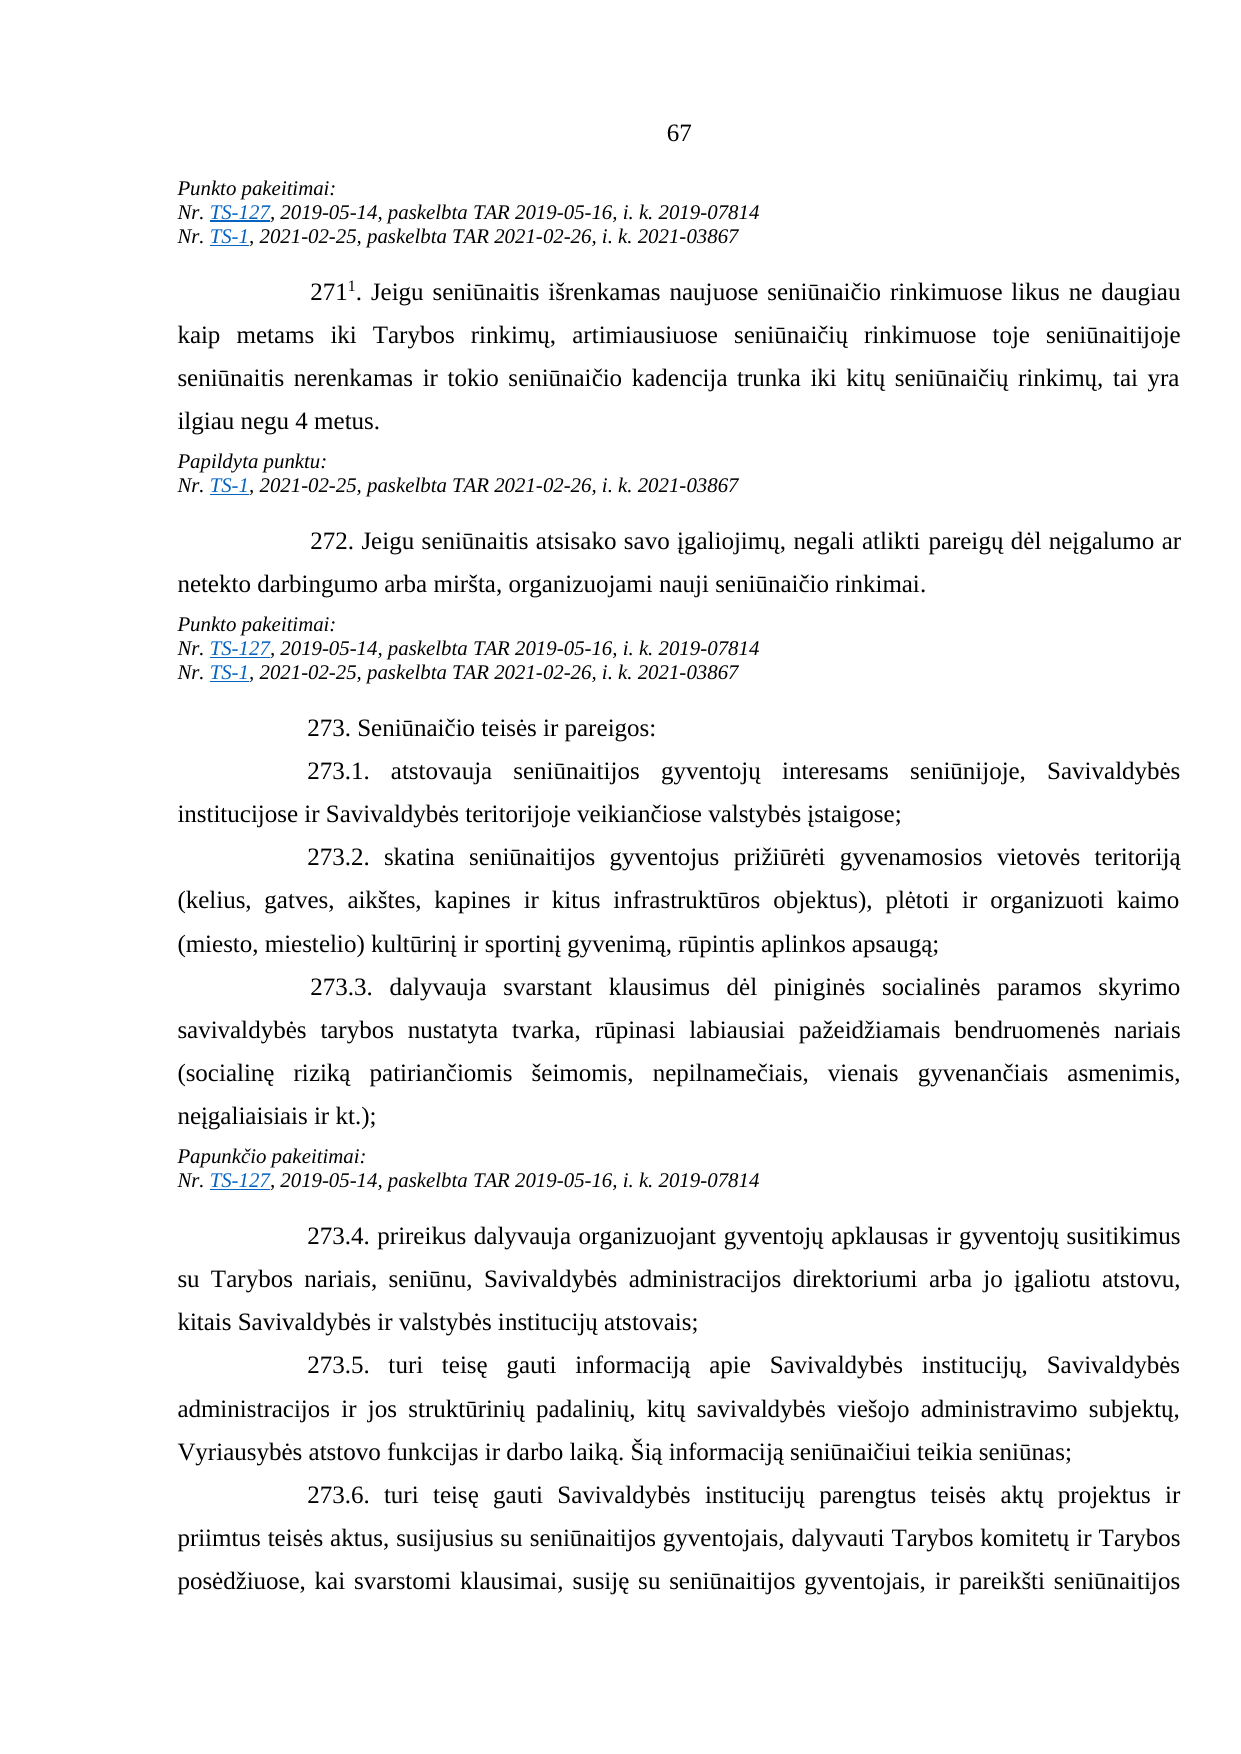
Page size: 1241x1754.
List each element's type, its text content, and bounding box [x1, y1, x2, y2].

text Papildyta punktu: [177, 449, 1181, 473]
text 273.5. turi teisę gauti informaciją apie Savivaldybės institucijų, Savivaldybės administracijos ir jos struktūrinių padalinių, kitų savivaldybės viešojo administravimo subjektų, Vyriausybės atstovo funkcijas ir darbo laiką. Šią informaciją seniūnaičiui teikia seniūnas; [177, 1351, 1181, 1466]
text 273.3. dalyvauja svarstant klausimus dėl piniginės socialinės paramos skyrimo savivaldybės tarybos nustatyta tvarka, rūpinasi labiausiai pažeidžiamais bendruomenės nariais (socialinę riziką patiriančiomis šeimomis, nepilnamečiais, vienais gyvenančiais asmenimis, neįgaliaisiais ir kt.); [177, 972, 1181, 1130]
text Punkto pakeitimai: [177, 612, 1181, 636]
text 273.4. prireikus dalyvauja organizuojant gyventojų apklausas ir gyventojų susitikimus su Tarybos nariais, seniūnu, Savivaldybės administracijos direktoriumi arba jo įgaliotu atstovu, kitais Savivaldybės ir valstybės institucijų atstovais; [177, 1221, 1181, 1336]
text Papunkčio pakeitimai: [177, 1144, 1181, 1168]
text Nr. TS-127, 2019-05-14, paskelbta TAR 2019-05-16, i. k. 2019-07814 [177, 1168, 1181, 1192]
text 273. Seniūnaičio teisės ir pareigos: [177, 713, 1181, 742]
text Nr. TS-1, 2021-02-25, paskelbta TAR 2021-02-26, i. k. 2021-03867 [177, 660, 1181, 684]
text Nr. TS-127, 2019-05-14, paskelbta TAR 2019-05-16, i. k. 2019-07814 [177, 200, 1181, 224]
text Nr. TS-127, 2019-05-14, paskelbta TAR 2019-05-16, i. k. 2019-07814 [177, 636, 1181, 660]
text Nr. TS-1, 2021-02-25, paskelbta TAR 2021-02-26, i. k. 2021-03867 [177, 473, 1181, 497]
text 2711. Jeigu seniūnaitis išrenkamas naujuose seniūnaičio rinkimuose likus ne daugiau kaip metams iki Tarybos rinkimų, artimiausiuose seniūnaičių rinkimuose toje seniūnaitijoje seniūnaitis nerenkamas ir tokio seniūnaičio kadencija trunka iki kitų seniūnaičių rinkimų, tai yra ilgiau negu 4 metus. [177, 277, 1181, 435]
text Punkto pakeitimai: [177, 176, 1181, 200]
text 273.1. atstovauja seniūnaitijos gyventojų interesams seniūnijoje, Savivaldybės institucijose ir Savivaldybės teritorijoje veikiančiose valstybės įstaigose; [177, 756, 1181, 828]
text 272. Jeigu seniūnaitis atsisako savo įgaliojimų, negali atlikti pareigų dėl neįgalumo ar netekto darbingumo arba miršta, organizuojami nauji seniūnaičio rinkimai. [177, 526, 1181, 598]
text 273.6. turi teisę gauti Savivaldybės institucijų parengtus teisės aktų projektus ir priimtus teisės aktus, susijusius su seniūnaitijos gyventojais, dalyvauti Tarybos komitetų ir Tarybos posėdžiuose, kai svarstomi klausimai, susiję su seniūnaitijos gyventojais, ir pareikšti seniūnaitijos [177, 1480, 1181, 1595]
text Nr. TS-1, 2021-02-25, paskelbta TAR 2021-02-26, i. k. 2021-03867 [177, 224, 1181, 248]
text 273.2. skatina seniūnaitijos gyventojus prižiūrėti gyvenamosios vietovės teritoriją (kelius, gatves, aikštes, kapines ir kitus infrastruktūros objektus), plėtoti ir organizuoti kaimo (miesto, miestelio) kultūrinį ir sportinį gyvenimą, rūpintis aplinkos apsaugą; [177, 842, 1181, 957]
